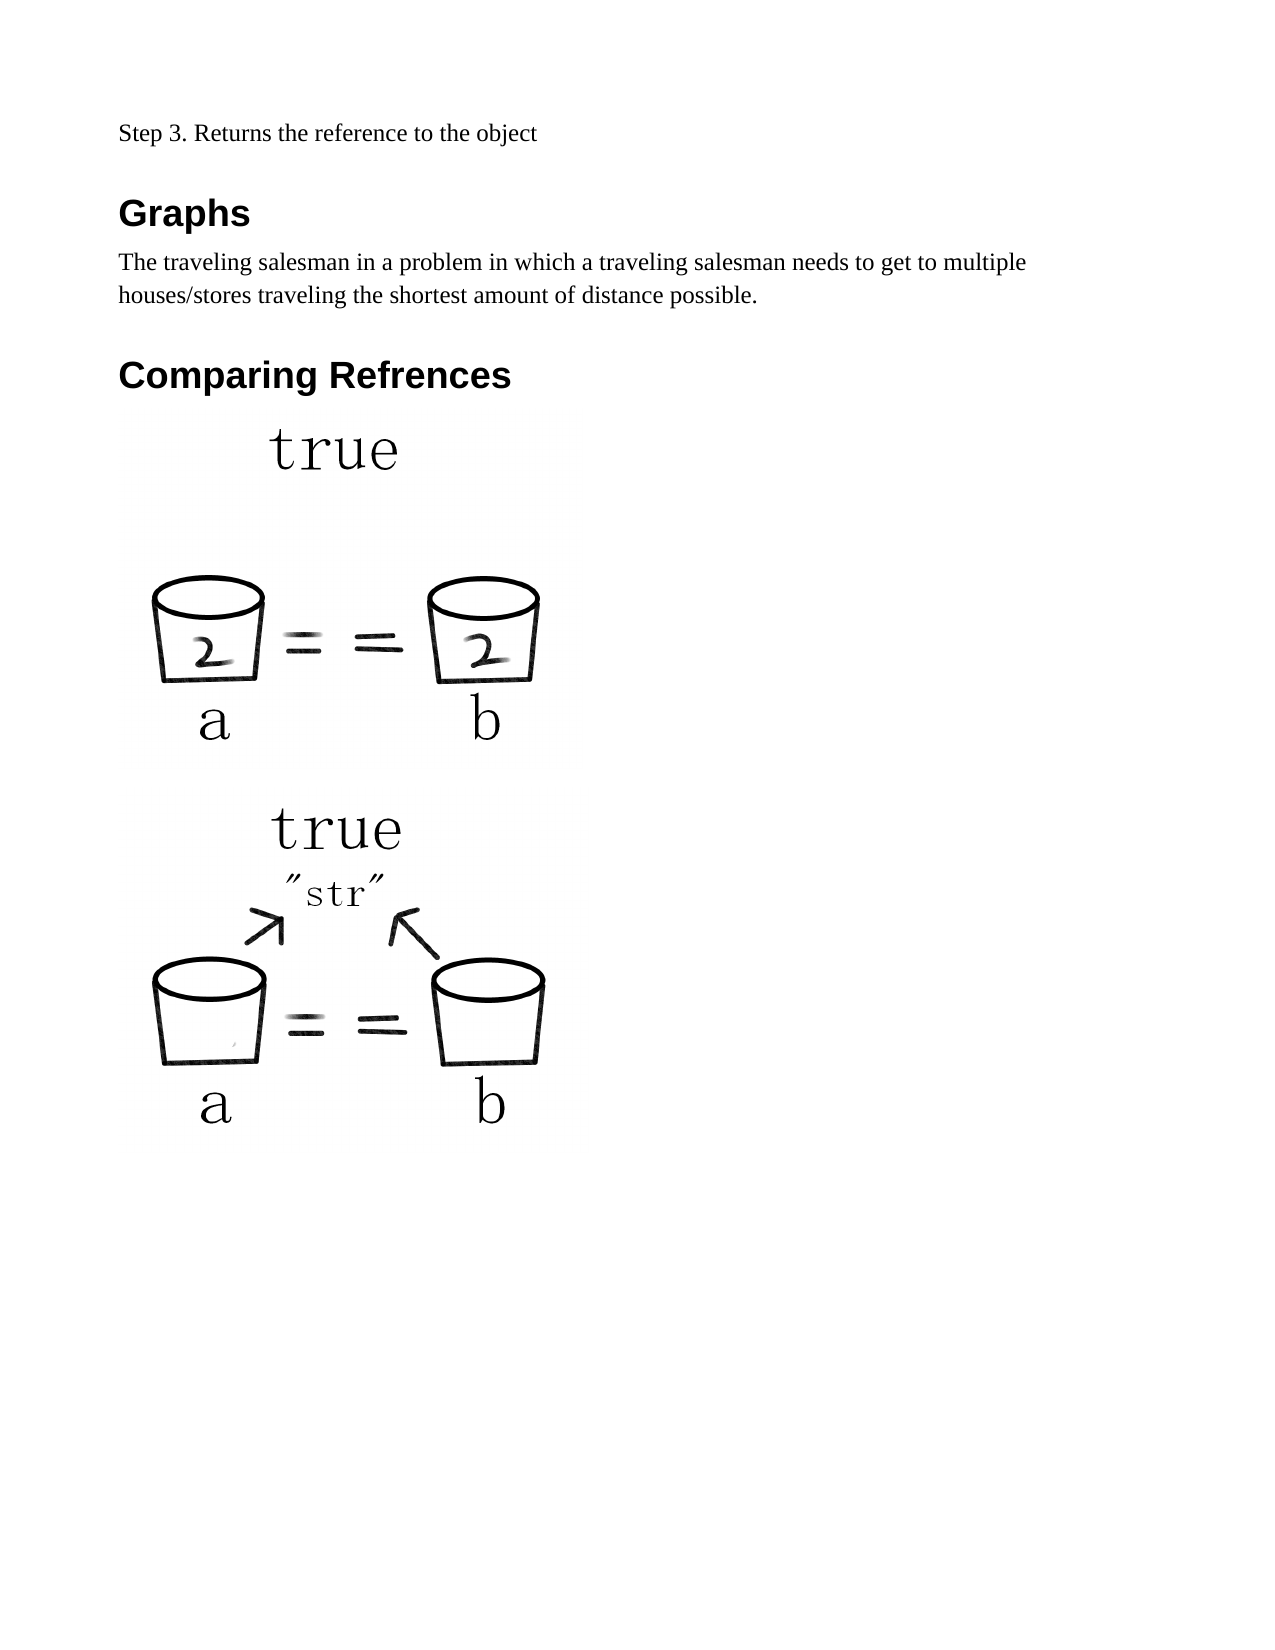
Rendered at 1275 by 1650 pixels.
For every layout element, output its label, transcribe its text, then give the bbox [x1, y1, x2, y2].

subtitle Graphs [118, 191, 1157, 234]
picture [118, 408, 583, 769]
text Step 3. Returns the reference to the object [118, 118, 1157, 147]
text The traveling salesman in a problem in which a traveling salesman needs to get to multiple houses/stores traveling the shortest amount of distance possible. [118, 247, 1157, 309]
picture [118, 787, 589, 1153]
subtitle Comparing Refrences [118, 352, 1157, 396]
